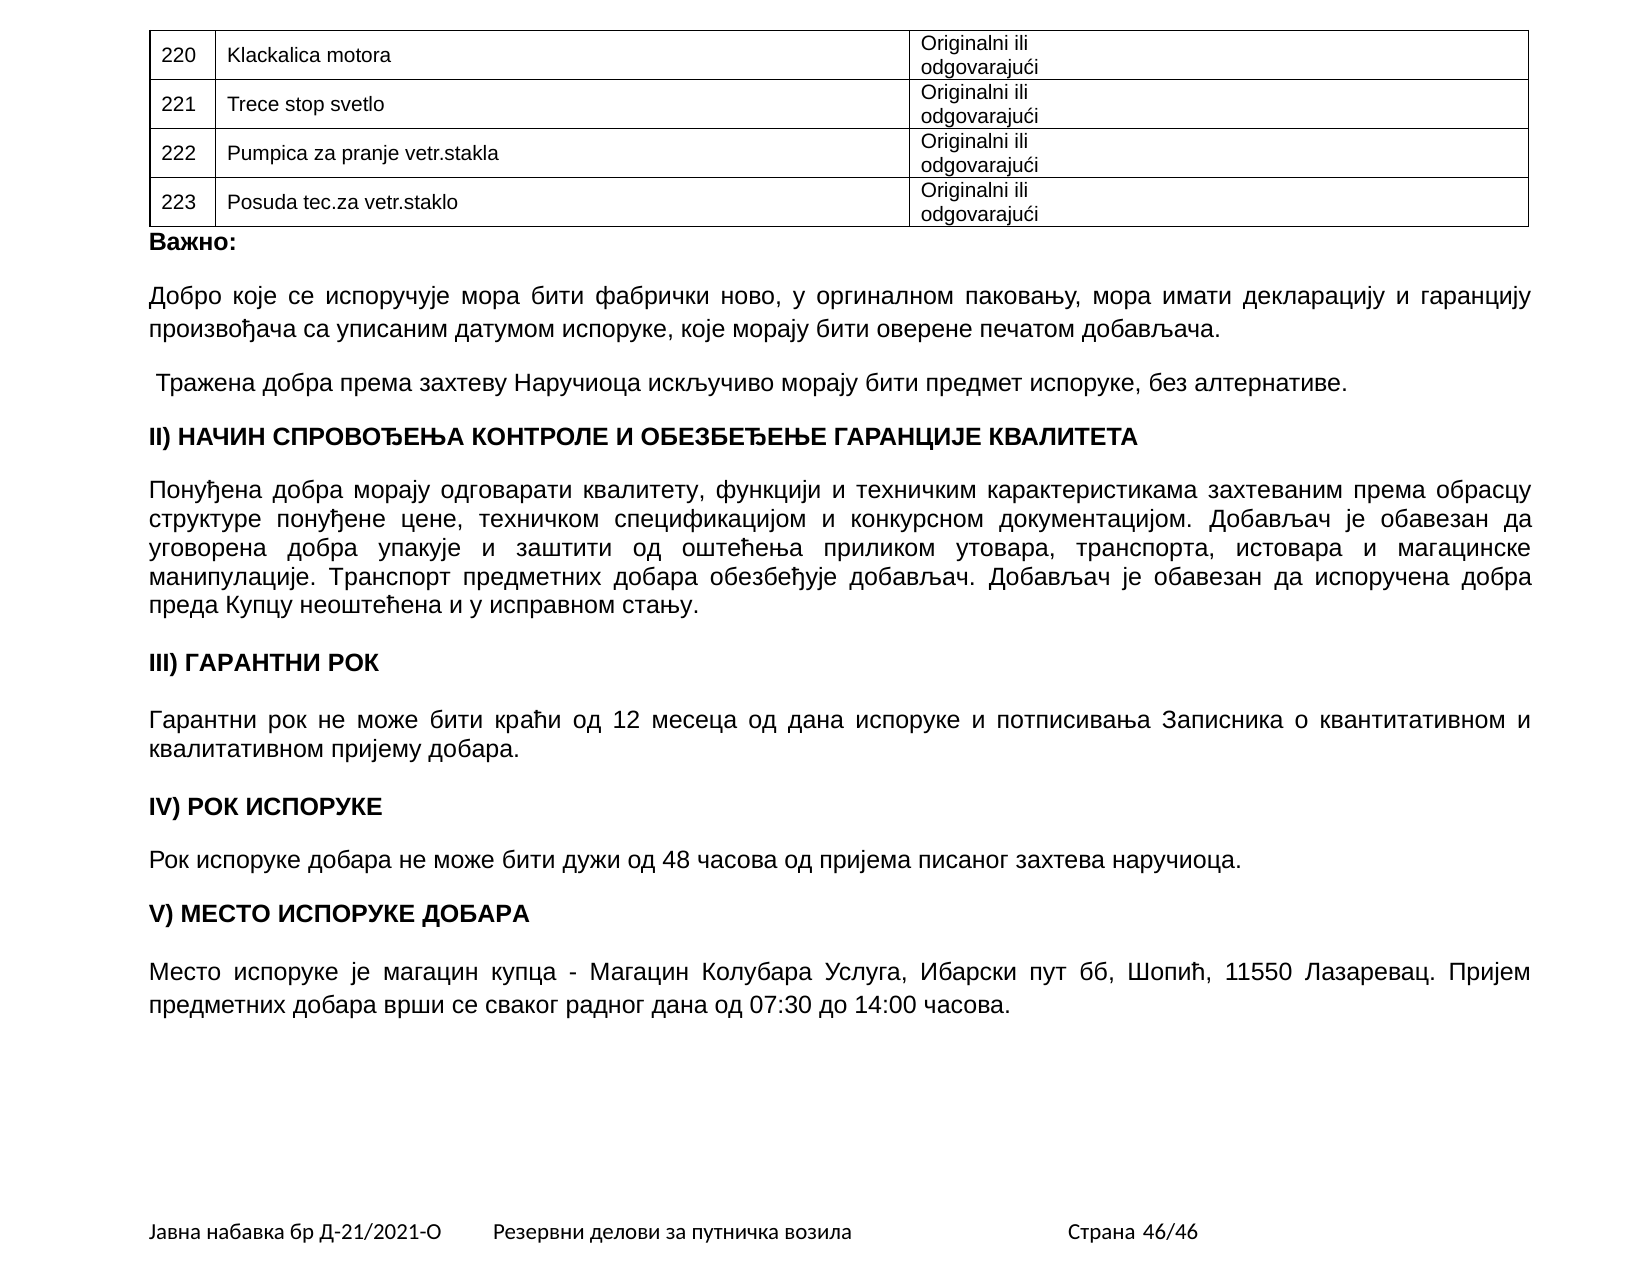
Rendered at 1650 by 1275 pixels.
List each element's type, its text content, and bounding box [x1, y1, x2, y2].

table_cell 221 [151, 80, 215, 128]
table_cell Originalni ili odgovarajući [910, 80, 1528, 128]
table_cell Klackalica motora [216, 31, 909, 79]
table_cell Originalni ili odgovarajući [910, 129, 1528, 177]
table_cell Originalni ili odgovarajući [910, 178, 1528, 226]
table_cell Posuda tec.za vetr.staklo [216, 178, 909, 226]
text Место испоруке је магацин купца - Магацин Колубара Услуга, Ибарски пут бб, Шопић, 11550 Лазаревац. Пријем предметних добара врши се сваког радног дана од 07:30 до 14:00 часова. [148, 957, 1533, 1018]
table_cell 222 [151, 129, 215, 177]
table_cell 220 [151, 31, 215, 79]
list Добрo којe се испоручује мора бити фабрички ново, у оргиналном паковању, мора имати декларацију и гаранцију произвођача са уписаним датумом испоруке, које морају бити оверене печатом добављача. [148, 281, 1533, 342]
list Рок испоруке добара не може бити дужи од 48 часова од пријема писаног захтева наручиоца. [148, 845, 1533, 874]
text III) ГАРАНТНИ РОК [148, 648, 1533, 677]
table_cell Pumpica za pranje vetr.stakla [216, 129, 909, 177]
list IV) РОК ИСПОРУКЕ [148, 792, 1533, 820]
text Гарантни рок не може бити краћи од 12 месеца од дана испоруке и потписивања Записника о квантитативном и квалитативном пријему добара. [148, 705, 1533, 763]
table_cell Originalni ili odgovarajući [910, 31, 1528, 79]
text II) НАЧИН СПРОВОЂЕЊА КОНТРОЛЕ И ОБЕЗБЕЂЕЊЕ ГАРАНЦИЈЕ КВАЛИТЕТА [148, 421, 1533, 450]
table_cell Trece stop svetlo [216, 80, 909, 128]
text Важно: [148, 227, 1533, 256]
text Тражена добра према захтеву Наручиоца искључиво морају бити предмет испоруке, без алтернативе. [148, 368, 1533, 396]
table_cell 223 [151, 178, 215, 226]
text V) МЕСТО ИСПОРУКЕ ДОБАРА [148, 899, 1533, 928]
text Понуђена добра морају одговарати квалитету, функцији и техничким карактеристикама захтеваним према обрасцу структуре понуђене цене, техничком спецификацијом и конкурсном документацијом. Добављач је обавезан да уговорена добра упакује и заштити од оштећења приликом утовара, транспорта, истовара и магацинске манипулације. Транспорт предметних добара обезбеђује добављач. Добављач је обавезан да испоручена добра преда Купцу неоштећена и у исправном стању. [148, 475, 1533, 619]
